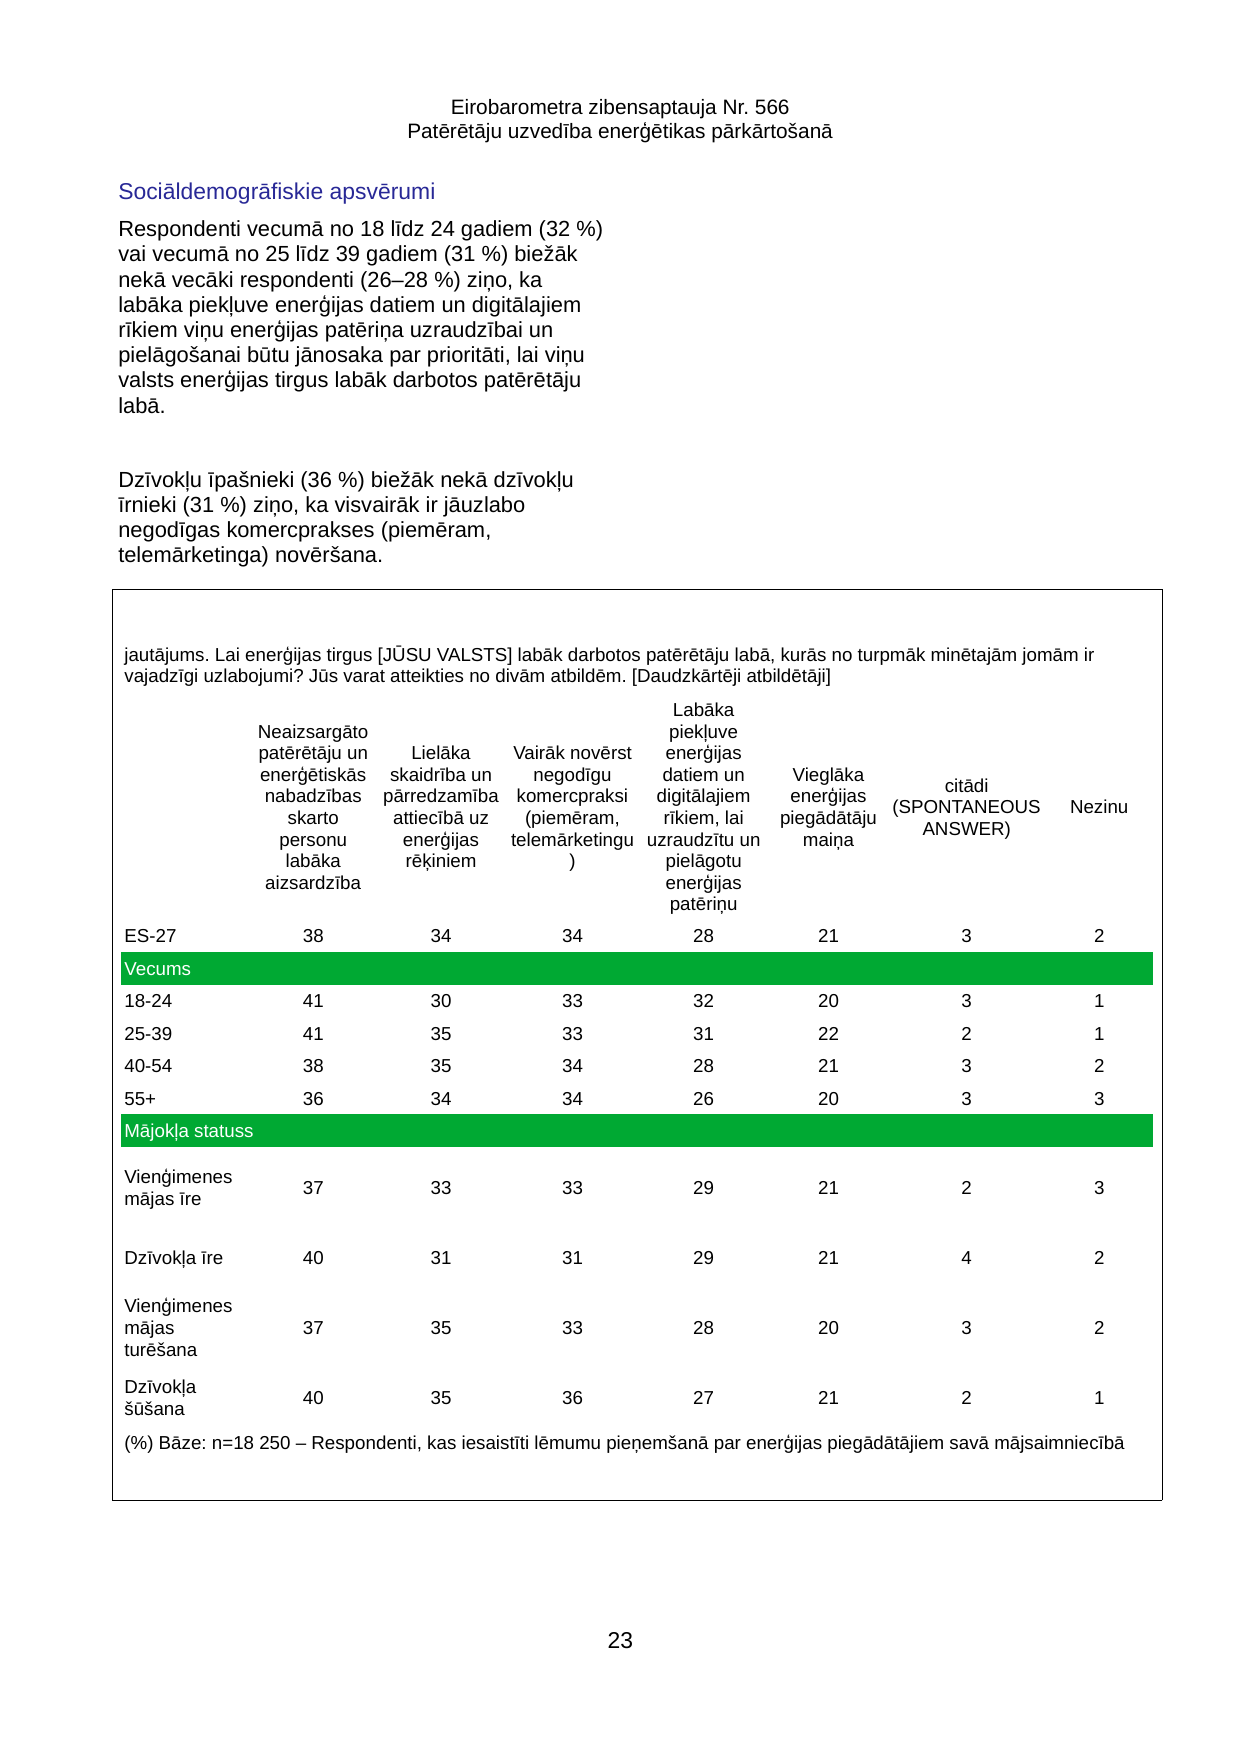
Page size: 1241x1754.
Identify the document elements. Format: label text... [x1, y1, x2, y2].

table_cell 34 [506, 1082, 638, 1114]
table_cell 29 [638, 1229, 768, 1286]
table_cell Labāka piekļuve enerģijas datiem un digitālajiem rīkiem, lai uzraudzītu un pielāgotu enerģijas patēriņu [638, 694, 768, 920]
table_cell 21 [768, 1369, 888, 1426]
table_cell Vienģimenes mājas īre [121, 1147, 251, 1229]
table_cell 25-39 [121, 1017, 251, 1049]
table_cell 33 [506, 1286, 638, 1369]
table_cell 21 [768, 1147, 888, 1229]
table_cell 30 [375, 985, 506, 1017]
table_cell 21 [768, 1050, 888, 1082]
table_cell 2 [1045, 1050, 1153, 1082]
table_cell 2 [888, 1147, 1045, 1229]
table_cell 40-54 [121, 1050, 251, 1082]
table_cell 3 [888, 920, 1045, 952]
table_cell 3 [888, 985, 1045, 1017]
table_cell 22 [768, 1017, 888, 1049]
table_cell [121, 694, 251, 920]
table_cell 1 [1045, 1369, 1153, 1426]
table_cell 33 [506, 985, 638, 1017]
table_cell Nezinu [1045, 694, 1153, 920]
table_cell (%) Bāze: n=18 250 – Respondenti, kas iesaistīti lēmumu pieņemšanā par enerģijas piegādātājiem savā mājsaimniecībā [121, 1426, 1153, 1459]
table_cell Vienģimenes mājas turēšana [121, 1286, 251, 1369]
table_cell Lielāka skaidrība un pārredzamība attiecībā uz enerģijas rēķiniem [375, 694, 506, 920]
table_cell 34 [506, 920, 638, 952]
table_cell 37 [251, 1286, 375, 1369]
table_cell 28 [638, 1050, 768, 1082]
table_cell 33 [375, 1147, 506, 1229]
table_cell 20 [768, 1286, 888, 1369]
table_cell 21 [768, 920, 888, 952]
table_cell 2 [1045, 1229, 1153, 1286]
table_cell 2 [888, 1017, 1045, 1049]
table_cell 3 [888, 1082, 1045, 1114]
table_cell 35 [375, 1050, 506, 1082]
table_cell 20 [768, 1082, 888, 1114]
table_cell 28 [638, 920, 768, 952]
table_cell Mājokļa statuss [121, 1114, 1153, 1147]
table_cell 28 [638, 1286, 768, 1369]
table_cell 55+ [121, 1082, 251, 1114]
text Sociāldemogrāfiskie apsvērumi [118, 178, 605, 204]
table_cell 31 [375, 1229, 506, 1286]
table_cell Vairāk novērst negodīgu komercpraksi (piemēram, telemārketingu) [506, 694, 638, 920]
table_cell 37 [251, 1147, 375, 1229]
table_cell Dzīvokļa īre [121, 1229, 251, 1286]
table_cell 38 [251, 920, 375, 952]
table_cell 31 [506, 1229, 638, 1286]
table_cell 2 [1045, 1286, 1153, 1369]
table_cell 36 [251, 1082, 375, 1114]
table_cell 41 [251, 1017, 375, 1049]
table_cell 26 [638, 1082, 768, 1114]
table_cell 35 [375, 1286, 506, 1369]
table_cell 36 [506, 1369, 638, 1426]
table_cell 33 [506, 1017, 638, 1049]
text Dzīvokļu īpašnieki (36 %) biežāk nekā dzīvokļu īrnieki (31 %) ziņo, ka visvairāk ir jāuzlabo negodīgas komercprakses (piemēram, telemārketinga) novēršana. [118, 467, 605, 567]
table_cell citādi (SPONTANEOUS ANSWER) [888, 694, 1045, 920]
table_cell Dzīvokļa šūšana [121, 1369, 251, 1426]
table_cell 3 [1045, 1082, 1153, 1114]
table_cell 41 [251, 985, 375, 1017]
table_cell 40 [251, 1229, 375, 1286]
table_cell 18-24 [121, 985, 251, 1017]
table_cell 38 [251, 1050, 375, 1082]
table_cell 3 [888, 1050, 1045, 1082]
table_cell 35 [375, 1017, 506, 1049]
table_cell 3 [888, 1286, 1045, 1369]
table_cell 34 [375, 1082, 506, 1114]
text Respondenti vecumā no 18 līdz 24 gadiem (32 %) vai vecumā no 25 līdz 39 gadiem (31 %) biežāk nekā vecāki respondenti (26–28 %) ziņo, ka labāka piekļuve enerģijas datiem un digitālajiem rīkiem viņu enerģijas patēriņa uzraudzībai un pielāgošanai būtu jānosaka par prioritāti, lai viņu valsts enerģijas tirgus labāk darbotos patērētāju labā. [118, 216, 605, 418]
table_cell 27 [638, 1369, 768, 1426]
table_cell 29 [638, 1147, 768, 1229]
table_cell 1 [1045, 1017, 1153, 1049]
table_cell 34 [375, 920, 506, 952]
table_cell 32 [638, 985, 768, 1017]
table_cell 20 [768, 985, 888, 1017]
table_cell Neaizsargāto patērētāju un enerģētiskās nabadzības skarto personu labāka aizsardzība [251, 694, 375, 920]
table_cell Vieglāka enerģijas piegādātāju maiņa [768, 694, 888, 920]
table_cell 33 [506, 1147, 638, 1229]
table_cell 21 [768, 1229, 888, 1286]
table_cell 31 [638, 1017, 768, 1049]
table_cell 34 [506, 1050, 638, 1082]
table_header jautājums. Lai enerģijas tirgus [JŪSU VALSTS] labāk darbotos patērētāju labā, kurās no turpmāk minētajām jomām ir vajadzīgi uzlabojumi? Jūs varat atteikties no divām atbildēm. [Daudzkārtēji atbildētāji] [121, 636, 1153, 694]
table_cell 2 [1045, 920, 1153, 952]
table_cell 1 [1045, 985, 1153, 1017]
table_cell 3 [1045, 1147, 1153, 1229]
table_cell ES-27 [121, 920, 251, 952]
table_cell 4 [888, 1229, 1045, 1286]
table_cell 40 [251, 1369, 375, 1426]
table_cell 2 [888, 1369, 1045, 1426]
table_cell 35 [375, 1369, 506, 1426]
table_cell Vecums [121, 952, 1153, 985]
